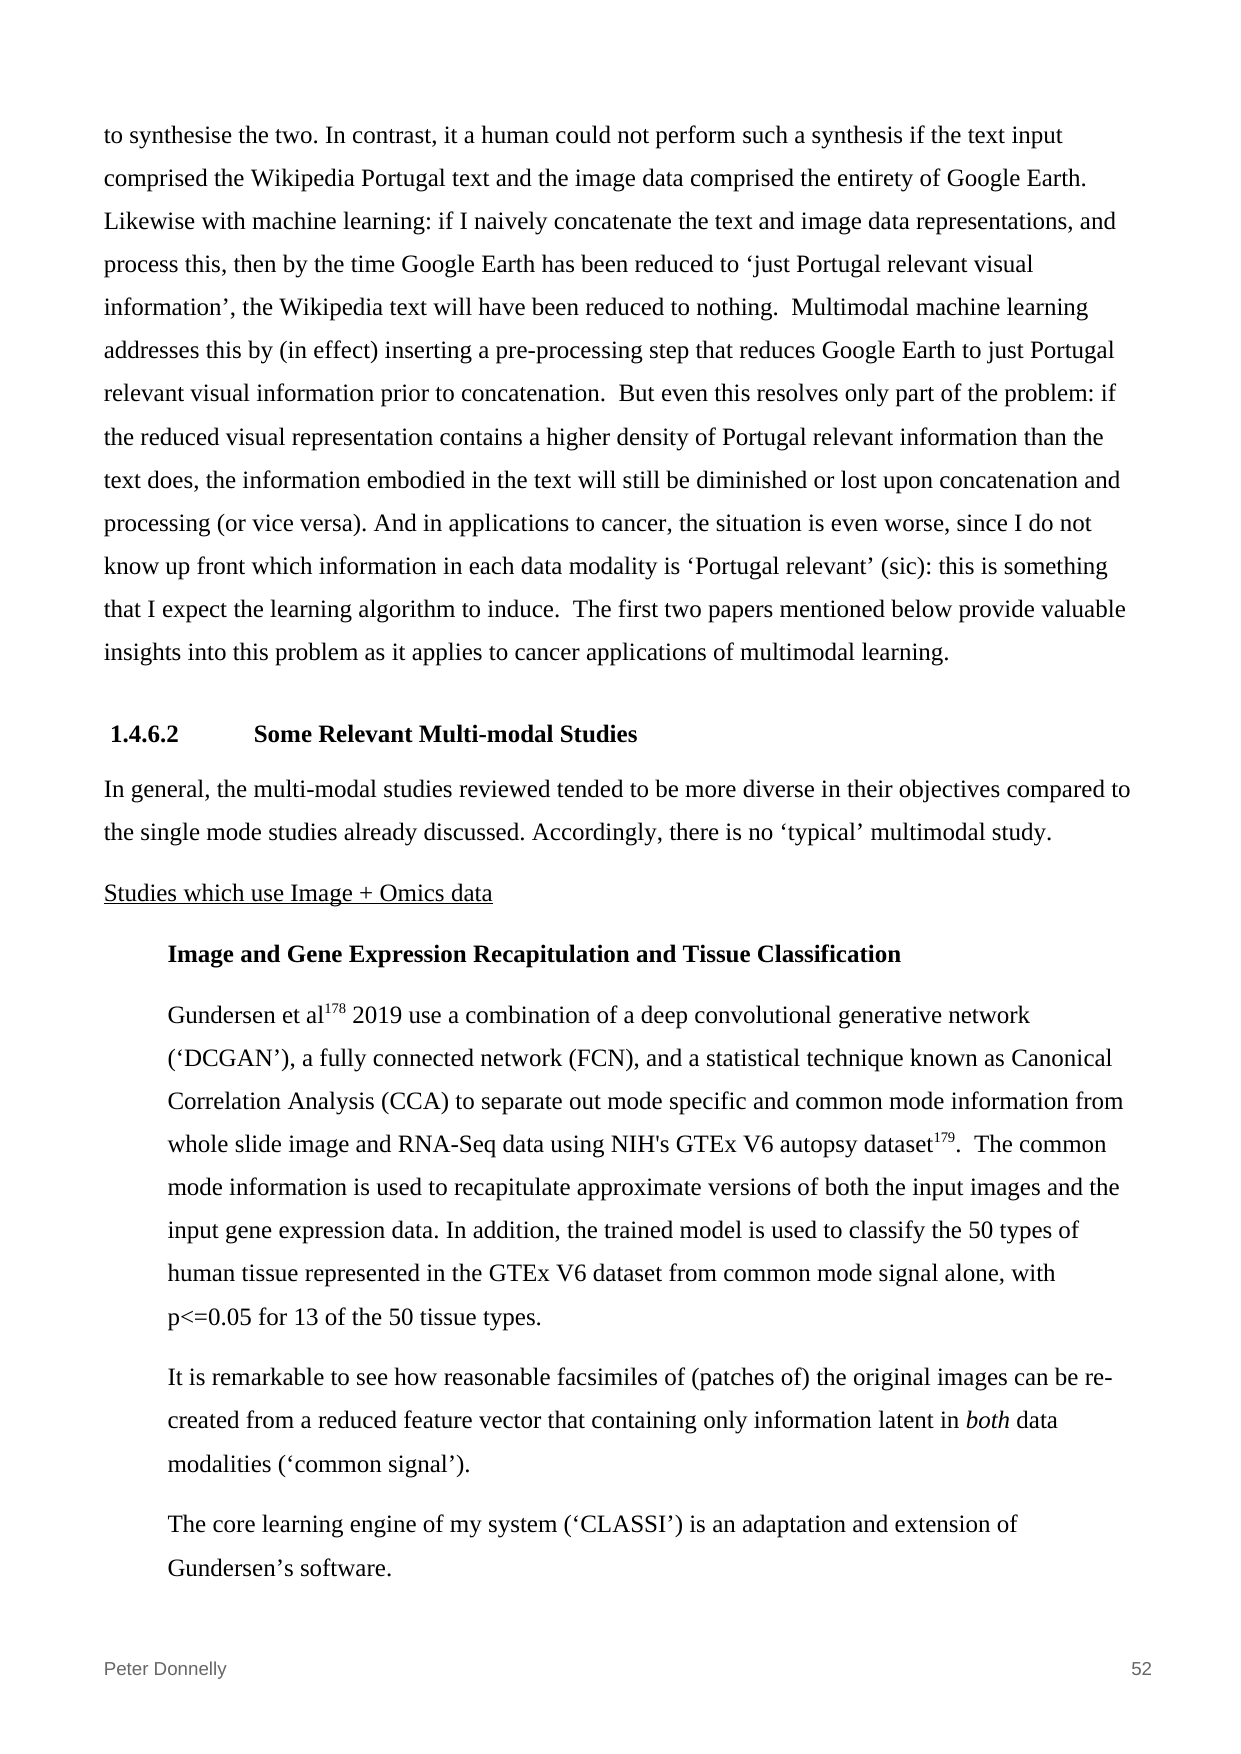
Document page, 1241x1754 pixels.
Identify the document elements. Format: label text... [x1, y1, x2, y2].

text Gundersen et al 2019 use a combination of a deep convolutional generative network (‘DCGAN’), a fully connected network (FCN), and a statistical technique known as Canonical Correlation Analysis (CCA) to separate out mode specific and common mode information from whole slide image and RNA-Seq data using NIH's GTEx V6 autopsy dataset. The common mode information is used to recapitulate approximate versions of both the input images and the input gene expression data. In addition, the trained model is used to classify the 50 types of human tissue represented in the GTEx V6 dataset from common mode signal alone, with p<=0.05 for 13 of the 50 tissue types. [167, 1000, 1146, 1330]
text Image and Gene Expression Recapitulation and Tissue Classification [167, 939, 1146, 968]
text It is remarkable to see how reasonable facsimiles of (patches of) the original images can be re-created from a reduced feature vector that containing only information latent in both data modalities (‘common signal’). [167, 1362, 1146, 1477]
subtitle Some Relevant Multi-modal Studies [103, 719, 1146, 747]
text Studies which use Image + Omics data [103, 878, 1146, 907]
text In general, the multi-modal studies reviewed tended to be more diverse in their objectives compared to the single mode studies already discussed. Accordingly, there is no ‘typical’ multimodal study. [103, 774, 1146, 846]
text The core learning engine of my system (‘CLASSI’) is an adaptation and extension of Gundersen’s software. [167, 1509, 1146, 1581]
text to synthesise the two. In contrast, it a human could not perform such a synthesis if the text input comprised the Wikipedia Portugal text and the image data comprised the entirety of Google Earth. Likewise with machine learning: if I naively concatenate the text and image data representations, and process this, then by the time Google Earth has been reduced to ‘just Portugal relevant visual information’, the Wikipedia text will have been reduced to nothing. Multimodal machine learning addresses this by (in effect) inserting a pre-processing step that reduces Google Earth to just Portugal relevant visual information prior to concatenation. But even this resolves only part of the problem: if the reduced visual representation contains a higher density of Portugal relevant information than the text does, the information embodied in the text will still be diminished or lost upon concatenation and processing (or vice versa). And in applications to cancer, the situation is even worse, since I do not know up front which information in each data modality is ‘Portugal relevant’ (sic): this is something that I expect the learning algorithm to induce. The first two papers mentioned below provide valuable insights into this problem as it applies to cancer applications of multimodal learning. [103, 120, 1146, 666]
